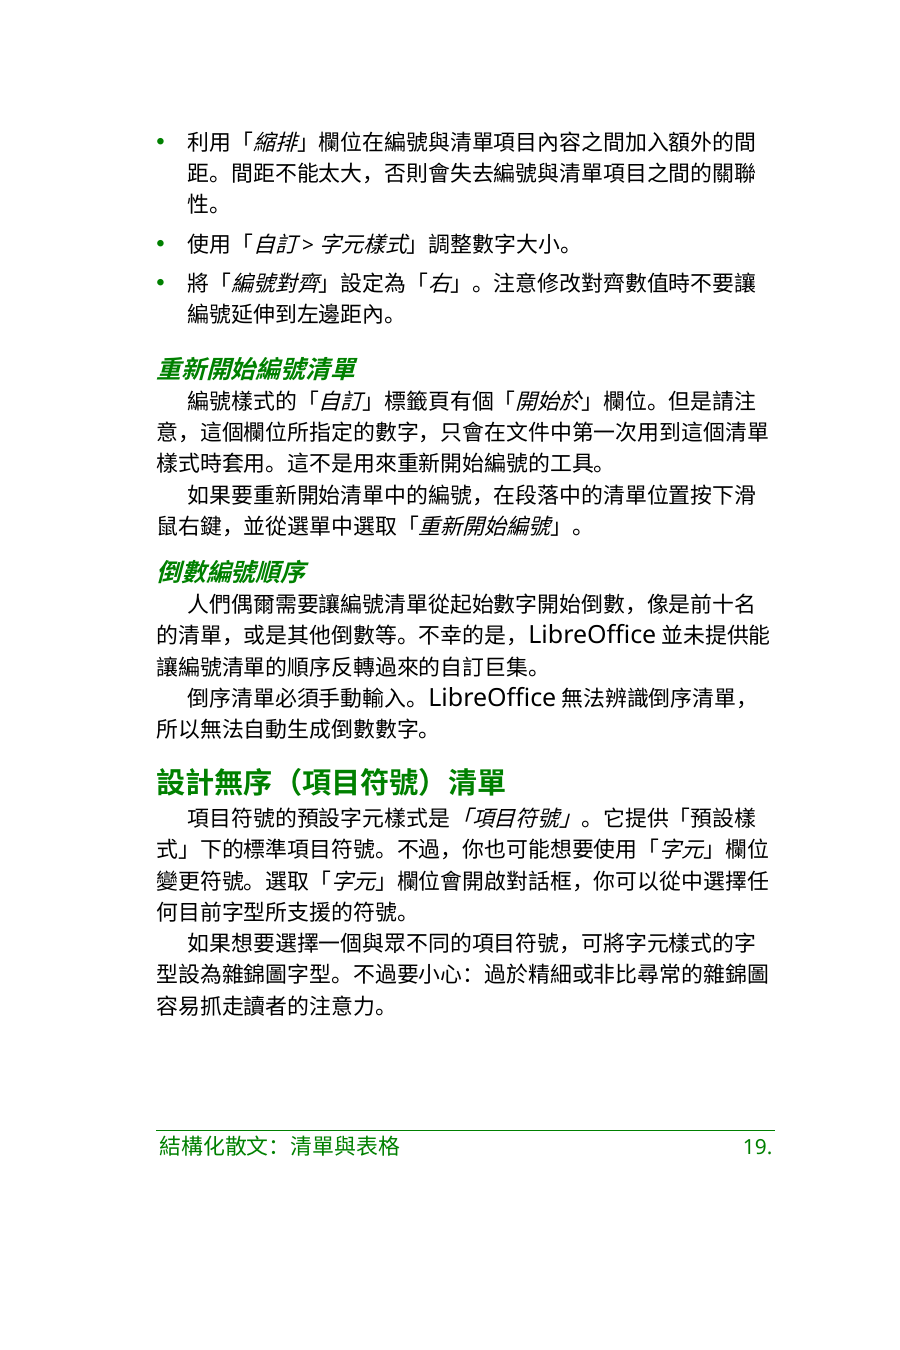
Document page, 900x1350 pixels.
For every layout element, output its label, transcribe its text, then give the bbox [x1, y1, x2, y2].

text 項目符號的預設字元樣式是「項目符號」。它提供「預設樣式」下的標準項目符號。不過，你也可能想要使用「字元」欄位變更符號。選取「字元」欄位會開啟對話框，你可以從中選擇任何目前字型所支援的符號。 [156, 802, 775, 927]
text 編號樣式的「自訂」標籤頁有個「開始於」欄位。但是請注意，這個欄位所指定的數字，只會在文件中第一次用到這個清單樣式時套用。這不是用來重新開始編號的工具。 [156, 384, 775, 478]
subtitle 設計無序（項目符號）清單 [156, 759, 775, 802]
text 如果想要選擇一個與眾不同的項目符號，可將字元樣式的字型設為雜錦圖字型。不過要小心：過於精細或非比尋常的雜錦圖容易抓走讀者的注意力。 [156, 927, 775, 1020]
list 使用「自訂 > 字元樣式」調整數字大小。 [156, 227, 775, 258]
subtitle 倒數編號順序 [156, 556, 775, 587]
list 利用「縮排」欄位在編號與清單項目內容之間加入額外的間距。間距不能太大，否則會失去編號與清單項目之間的關聯性。 [156, 125, 775, 219]
text 倒序清單必須手動輸入。LibreOffice無法辨識倒序清單，所以無法自動生成倒數數字。 [156, 681, 775, 744]
text 人們偶爾需要讓編號清單從起始數字開始倒數，像是前十名的清單，或是其他倒數等。不幸的是，LibreOffice並未提供能讓編號清單的順序反轉過來的自訂巨集。 [156, 587, 775, 681]
subtitle 重新開始編號清單 [156, 353, 775, 384]
list 將「編號對齊」設定為「右」。注意修改對齊數值時不要讓編號延伸到左邊距內。 [156, 267, 775, 329]
text 如果要重新開始清單中的編號，在段落中的清單位置按下滑鼠右鍵，並從選單中選取「重新開始編號」。 [156, 478, 775, 541]
